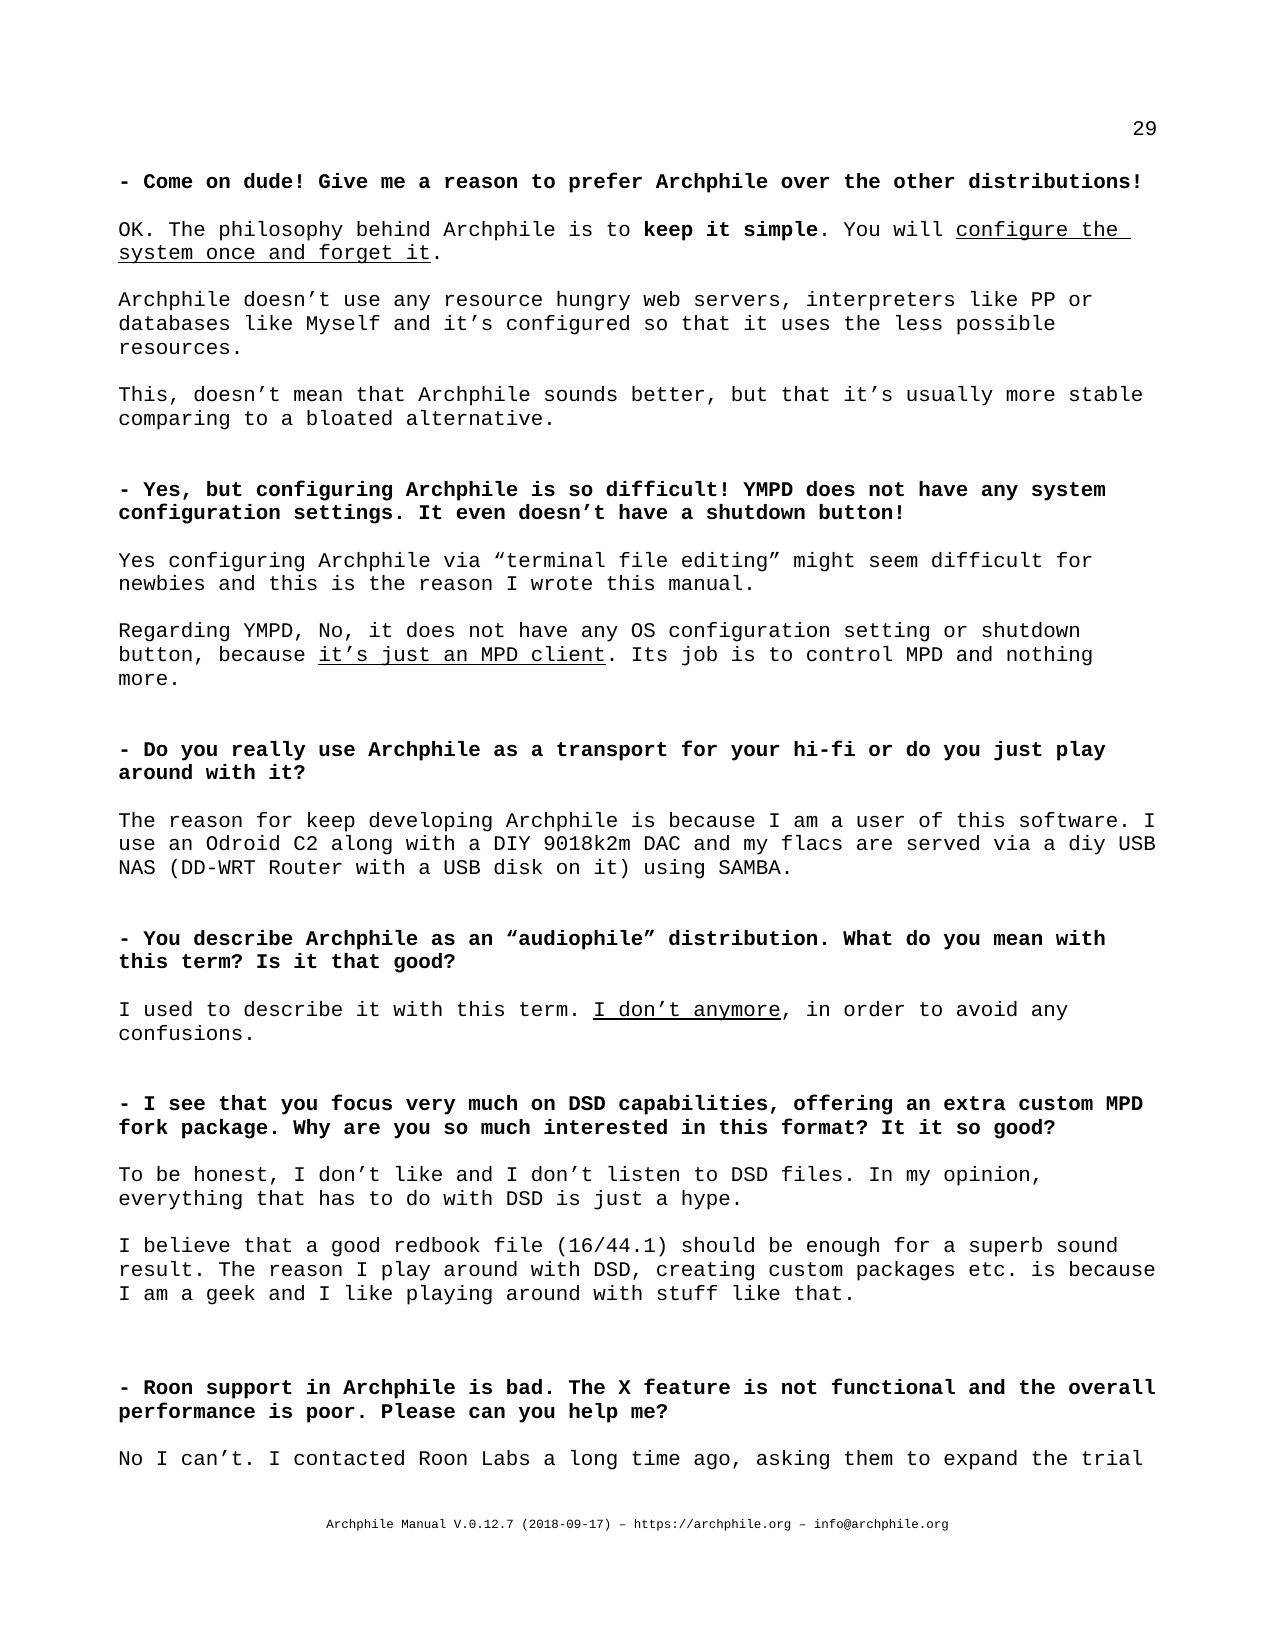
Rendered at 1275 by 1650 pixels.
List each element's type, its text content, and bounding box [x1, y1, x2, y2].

text Yes configuring Archphile via “terminal file editing” might seem difficult for newbies and this is the reason I wrote this manual. [118, 549, 1157, 597]
text - Come on dude! Give me a reason to prefer Archphile over the other distributions! [118, 171, 1157, 195]
text The reason for keep developing Archphile is because I am a user of this software. I use an Odroid C2 along with a DIY 9018k2m DAC and my flacs are served via a diy USB NAS (DD-WRT Router with a USB disk on it) using SAMBA. [118, 810, 1157, 881]
text To be honest, I don’t like and I don’t listen to DSD files. In my opinion, everything that has to do with DSD is just a hype. [118, 1164, 1157, 1212]
text This, doesn’t mean that Archphile sounds better, but that it’s usually more stable comparing to a bloated alternative. [118, 384, 1157, 431]
text - Yes, but configuring Archphile is so difficult! YMPD does not have any system configuration settings. It even doesn’t have a shutdown button! [118, 479, 1157, 526]
text No I can’t. I contacted Roon Labs a long time ago, asking them to expand the trial [118, 1448, 1157, 1472]
text - You describe Archphile as an “audiophile” distribution. What do you mean with this term? Is it that good? [118, 928, 1157, 975]
text - I see that you focus very much on DSD capabilities, offering an extra custom MPD fork package. Why are you so much interested in this format? It it so good? [118, 1093, 1157, 1141]
text - Roon support in Archphile is bad. The X feature is not functional and the overall performance is poor. Please can you help me? [118, 1377, 1157, 1424]
text - Do you really use Archphile as a transport for your hi-fi or do you just play around with it? [118, 739, 1157, 786]
text I used to describe it with this term. I don’t anymore, in order to avoid any confusions. [118, 999, 1157, 1046]
text I believe that a good redbook file (16/44.1) should be enough for a superb sound result. The reason I play around with DSD, creating custom packages etc. is because I am a geek and I like playing around with stuff like that. [118, 1235, 1157, 1306]
text OK. The philosophy behind Archphile is to keep it simple. You will configure the system once and forget it. [118, 218, 1157, 266]
text Regarding YMPD, No, it does not have any OS configuration setting or shutdown button, because it’s just an MPD client. Its job is to control MPD and nothing more. [118, 621, 1157, 691]
text Archphile doesn’t use any resource hungry web servers, interpreters like PP or databases like Myself and it’s configured so that it uses the less possible resources. [118, 289, 1157, 360]
